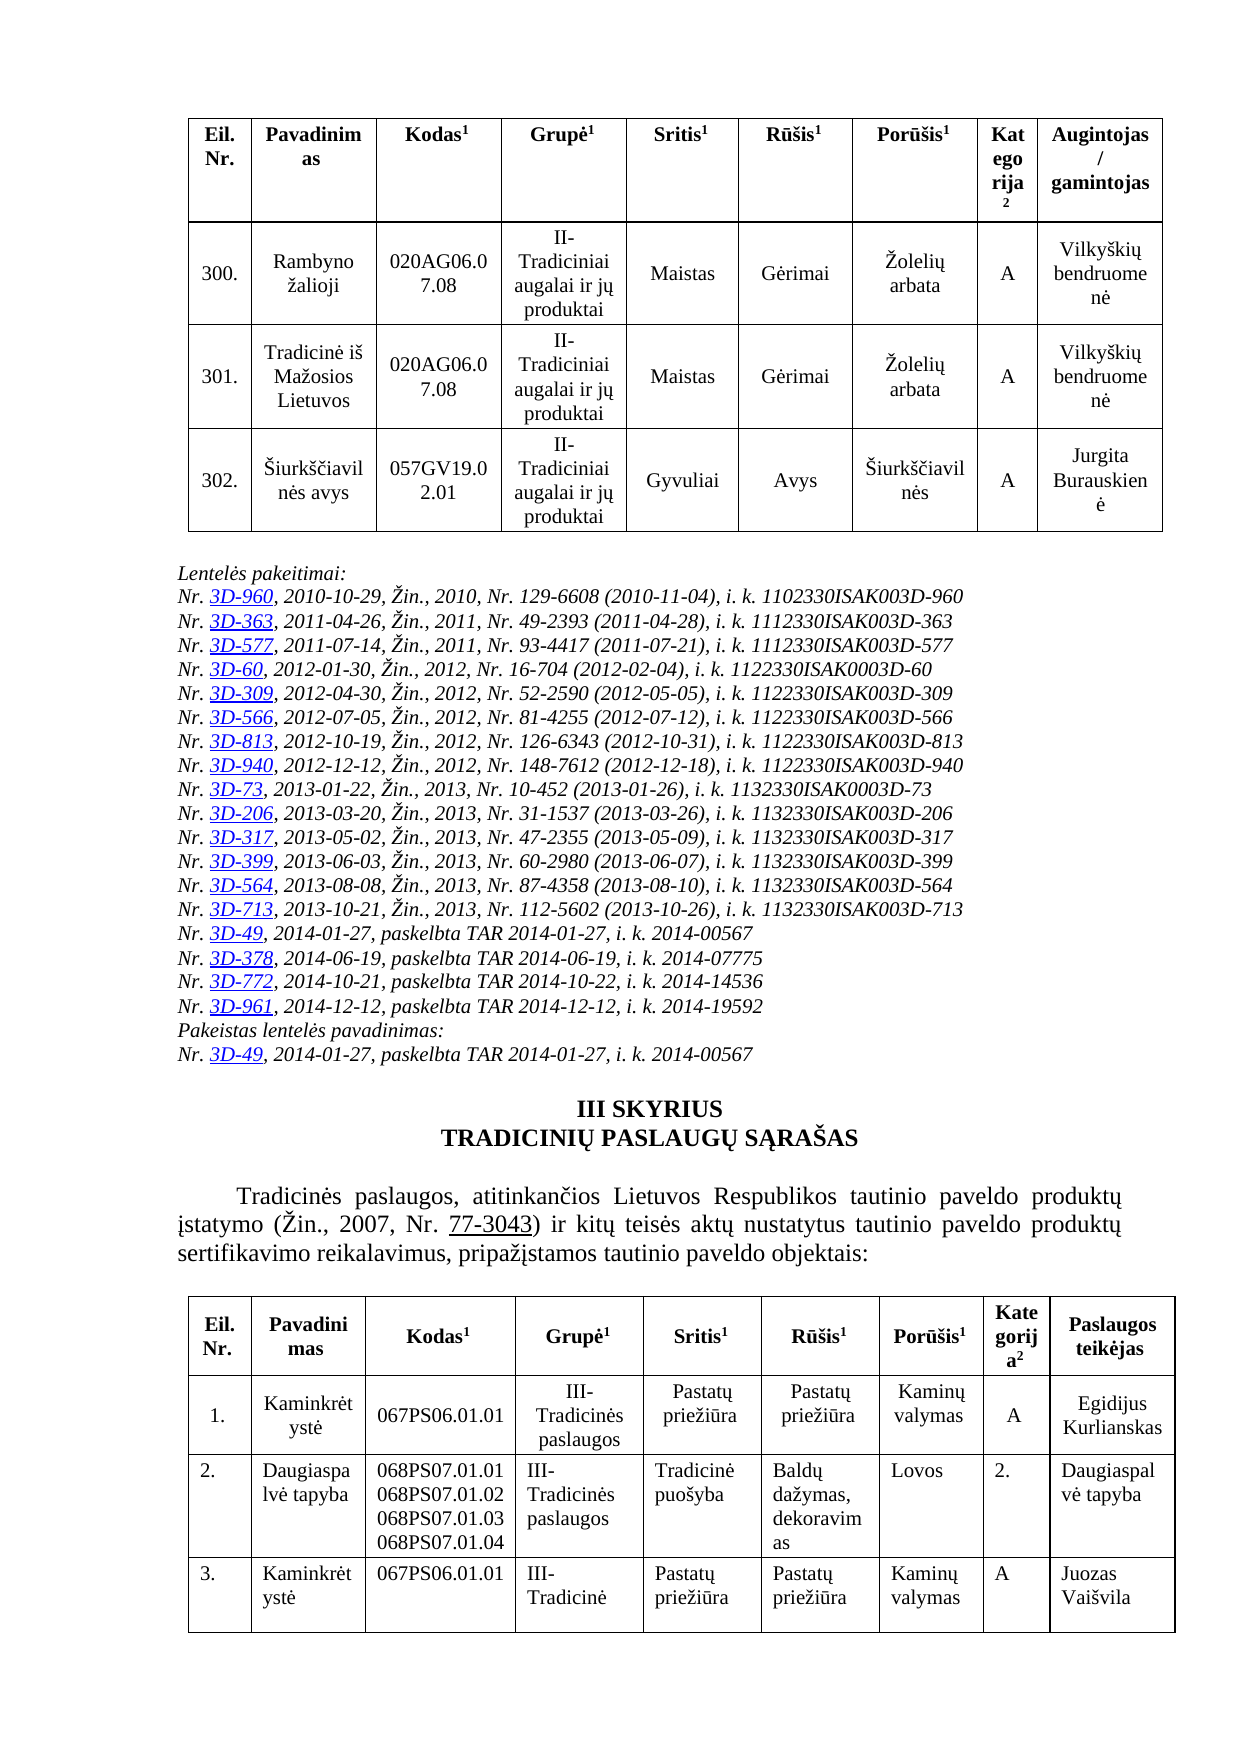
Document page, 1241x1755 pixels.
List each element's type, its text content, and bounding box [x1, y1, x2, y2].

table_cell Žolelių arbata [853, 223, 977, 324]
table_header Paslaugos teikėjas [1051, 1297, 1174, 1375]
table_cell 057GV19.02.01 [377, 429, 501, 531]
table_cell Gyvuliai [627, 429, 738, 531]
table_cell Daugiaspalvė tapyba [252, 1455, 365, 1557]
table_cell 302. [189, 429, 251, 531]
table_cell 020AG06.07.08 [377, 223, 501, 324]
table_cell Pastatų priežiūra [644, 1558, 761, 1632]
table_cell 2. [984, 1455, 1049, 1557]
table_cell 3. [189, 1558, 251, 1632]
text Pakeistas lentelės pavadinimas: [177, 1018, 1122, 1042]
text Nr. 3D-564, 2013-08-08, Žin., 2013, Nr. 87-4358 (2013-08-10), i. k. 1132330ISAK003D-564 [177, 873, 1122, 897]
table_cell Kaminų valymas [880, 1558, 983, 1632]
text Nr. 3D-49, 2014-01-27, paskelbta TAR 2014-01-27, i. k. 2014-00567 [177, 1042, 1122, 1066]
table_cell Rambyno žalioji [252, 223, 376, 324]
table_cell Šiurkščiavilnės [853, 429, 977, 531]
table_cell Gėrimai [739, 325, 852, 427]
table_cell Baldų dažymas, dekoravimas [762, 1455, 879, 1557]
table_cell 067PS06.01.01 [366, 1558, 515, 1632]
table_header Porūšis1 [880, 1297, 983, 1375]
table_header Kategorija2 [984, 1297, 1049, 1375]
table_cell Šiurkščiavilnės avys [252, 429, 376, 531]
text Nr. 3D-309, 2012-04-30, Žin., 2012, Nr. 52-2590 (2012-05-05), i. k. 1122330ISAK003D-309 [177, 681, 1122, 705]
table_cell A [984, 1558, 1049, 1632]
text Nr. 3D-566, 2012-07-05, Žin., 2012, Nr. 81-4255 (2012-07-12), i. k. 1122330ISAK003D-566 [177, 705, 1122, 729]
table_cell 2. [189, 1455, 251, 1557]
text Nr. 3D-363, 2011-04-26, Žin., 2011, Nr. 49-2393 (2011-04-28), i. k. 1112330ISAK003D-363 [177, 608, 1122, 633]
table_header Sritis1 [627, 119, 738, 221]
table_cell Pastatų priežiūra [762, 1558, 879, 1632]
table_header Pavadinimas [252, 1297, 365, 1375]
table_header Porūšis1 [853, 119, 977, 221]
text Nr. 3D-713, 2013-10-21, Žin., 2013, Nr. 112-5602 (2013-10-26), i. k. 1132330ISAK003D-713 [177, 897, 1122, 921]
text III SKYRIUS [177, 1094, 1122, 1123]
table_cell 020AG06.07.08 [377, 325, 501, 427]
table_header Eil. Nr. [189, 119, 251, 221]
text Nr. 3D-961, 2014-12-12, paskelbta TAR 2014-12-12, i. k. 2014-19592 [177, 993, 1122, 1018]
text TRADICINIŲ PASLAUGŲ SĄRAŠAS [177, 1123, 1122, 1152]
table_cell Maistas [627, 223, 738, 324]
table_cell Maistas [627, 325, 738, 427]
text Nr. 3D-399, 2013-06-03, Žin., 2013, Nr. 60-2980 (2013-06-07), i. k. 1132330ISAK003D-399 [177, 849, 1122, 873]
text Lentelės pakeitimai: [177, 560, 1122, 584]
text Nr. 3D-813, 2012-10-19, Žin., 2012, Nr. 126-6343 (2012-10-31), i. k. 1122330ISAK003D-813 [177, 729, 1122, 753]
table_header Sritis1 [644, 1297, 761, 1375]
table_cell Daugiaspalvė tapyba [1051, 1455, 1174, 1557]
table_cell Vilkyškių bendruomenė [1038, 223, 1162, 324]
text Nr. 3D-60, 2012-01-30, Žin., 2012, Nr. 16-704 (2012-02-04), i. k. 1122330ISAK0003D-60 [177, 657, 1122, 681]
text Nr. 3D-577, 2011-07-14, Žin., 2011, Nr. 93-4417 (2011-07-21), i. k. 1112330ISAK003D-577 [177, 633, 1122, 657]
table_header Kodas1 [377, 119, 501, 221]
table_cell A [978, 223, 1037, 324]
table_header Grupė1 [502, 119, 626, 221]
table_cell 067PS06.01.01 [366, 1376, 515, 1454]
table_cell Tradicinė puošyba [644, 1455, 761, 1557]
text Nr. 3D-317, 2013-05-02, Žin., 2013, Nr. 47-2355 (2013-05-09), i. k. 1132330ISAK003D-317 [177, 825, 1122, 849]
table_cell Kaminkrėtystė [252, 1558, 365, 1632]
table_cell Egidijus Kurlianskas [1051, 1376, 1174, 1454]
table_cell Tradicinė iš Mažosios Lietuvos [252, 325, 376, 427]
table_header Augintojas/ gamintojas [1038, 119, 1162, 221]
table_header Kategorija2 [978, 119, 1037, 221]
table_cell 1. [189, 1376, 251, 1454]
table_cell III-Tradicinė [516, 1558, 643, 1632]
table_cell Pastatų priežiūra [762, 1376, 879, 1454]
table_cell III-Tradicinės paslaugos [516, 1376, 643, 1454]
table_cell 301. [189, 325, 251, 427]
table_cell II-Tradiciniai augalai ir jų produktai [502, 429, 626, 531]
table_cell A [984, 1376, 1049, 1454]
text Nr. 3D-940, 2012-12-12, Žin., 2012, Nr. 148-7612 (2012-12-18), i. k. 1122330ISAK003D-940 [177, 753, 1122, 777]
text Nr. 3D-378, 2014-06-19, paskelbta TAR 2014-06-19, i. k. 2014-07775 [177, 945, 1122, 969]
table_cell 068PS07.01.01 068PS07.01.02 068PS07.01.03 068PS07.01.04 [366, 1455, 515, 1557]
table_cell II-Tradiciniai augalai ir jų produktai [502, 325, 626, 427]
table_cell A [978, 325, 1037, 427]
table_cell Gėrimai [739, 223, 852, 324]
text Nr. 3D-49, 2014-01-27, paskelbta TAR 2014-01-27, i. k. 2014-00567 [177, 921, 1122, 945]
table_cell Kaminų valymas [880, 1376, 983, 1454]
text Nr. 3D-206, 2013-03-20, Žin., 2013, Nr. 31-1537 (2013-03-26), i. k. 1132330ISAK003D-206 [177, 801, 1122, 825]
table_cell Juozas Vaišvila [1051, 1558, 1174, 1632]
table_cell Vilkyškių bendruomenė [1038, 325, 1162, 427]
table_cell Žolelių arbata [853, 325, 977, 427]
text Tradicinės paslaugos, atitinkančios Lietuvos Respublikos tautinio paveldo produktų įstatymo (Žin., 2007, Nr. 77-3043) ir kitų teisės aktų nustatytus tautinio paveldo produktų sertifikavimo reikalavimus, pripažįstamos tautinio paveldo objektais: [177, 1181, 1122, 1267]
table_cell II-Tradiciniai augalai ir jų produktai [502, 223, 626, 324]
table_cell Pastatų priežiūra [644, 1376, 761, 1454]
text Nr. 3D-772, 2014-10-21, paskelbta TAR 2014-10-22, i. k. 2014-14536 [177, 969, 1122, 993]
table_cell Jurgita Burauskienė [1038, 429, 1162, 531]
text Nr. 3D-73, 2013-01-22, Žin., 2013, Nr. 10-452 (2013-01-26), i. k. 1132330ISAK0003D-73 [177, 777, 1122, 801]
text Nr. 3D-960, 2010-10-29, Žin., 2010, Nr. 129-6608 (2010-11-04), i. k. 1102330ISAK003D-960 [177, 584, 1122, 608]
table_header Kodas1 [366, 1297, 515, 1375]
table_cell Lovos [880, 1455, 983, 1557]
table_header Rūšis1 [762, 1297, 879, 1375]
table_header Rūšis1 [739, 119, 852, 221]
table_cell III-Tradicinės paslaugos [516, 1455, 643, 1557]
table_header Grupė1 [516, 1297, 643, 1375]
table_cell 300. [189, 223, 251, 324]
table_header Pavadinimas [252, 119, 376, 221]
table_header Eil. Nr. [189, 1297, 251, 1375]
table_cell Avys [739, 429, 852, 531]
table_cell Kaminkrėtystė [252, 1376, 365, 1454]
table_cell A [978, 429, 1037, 531]
